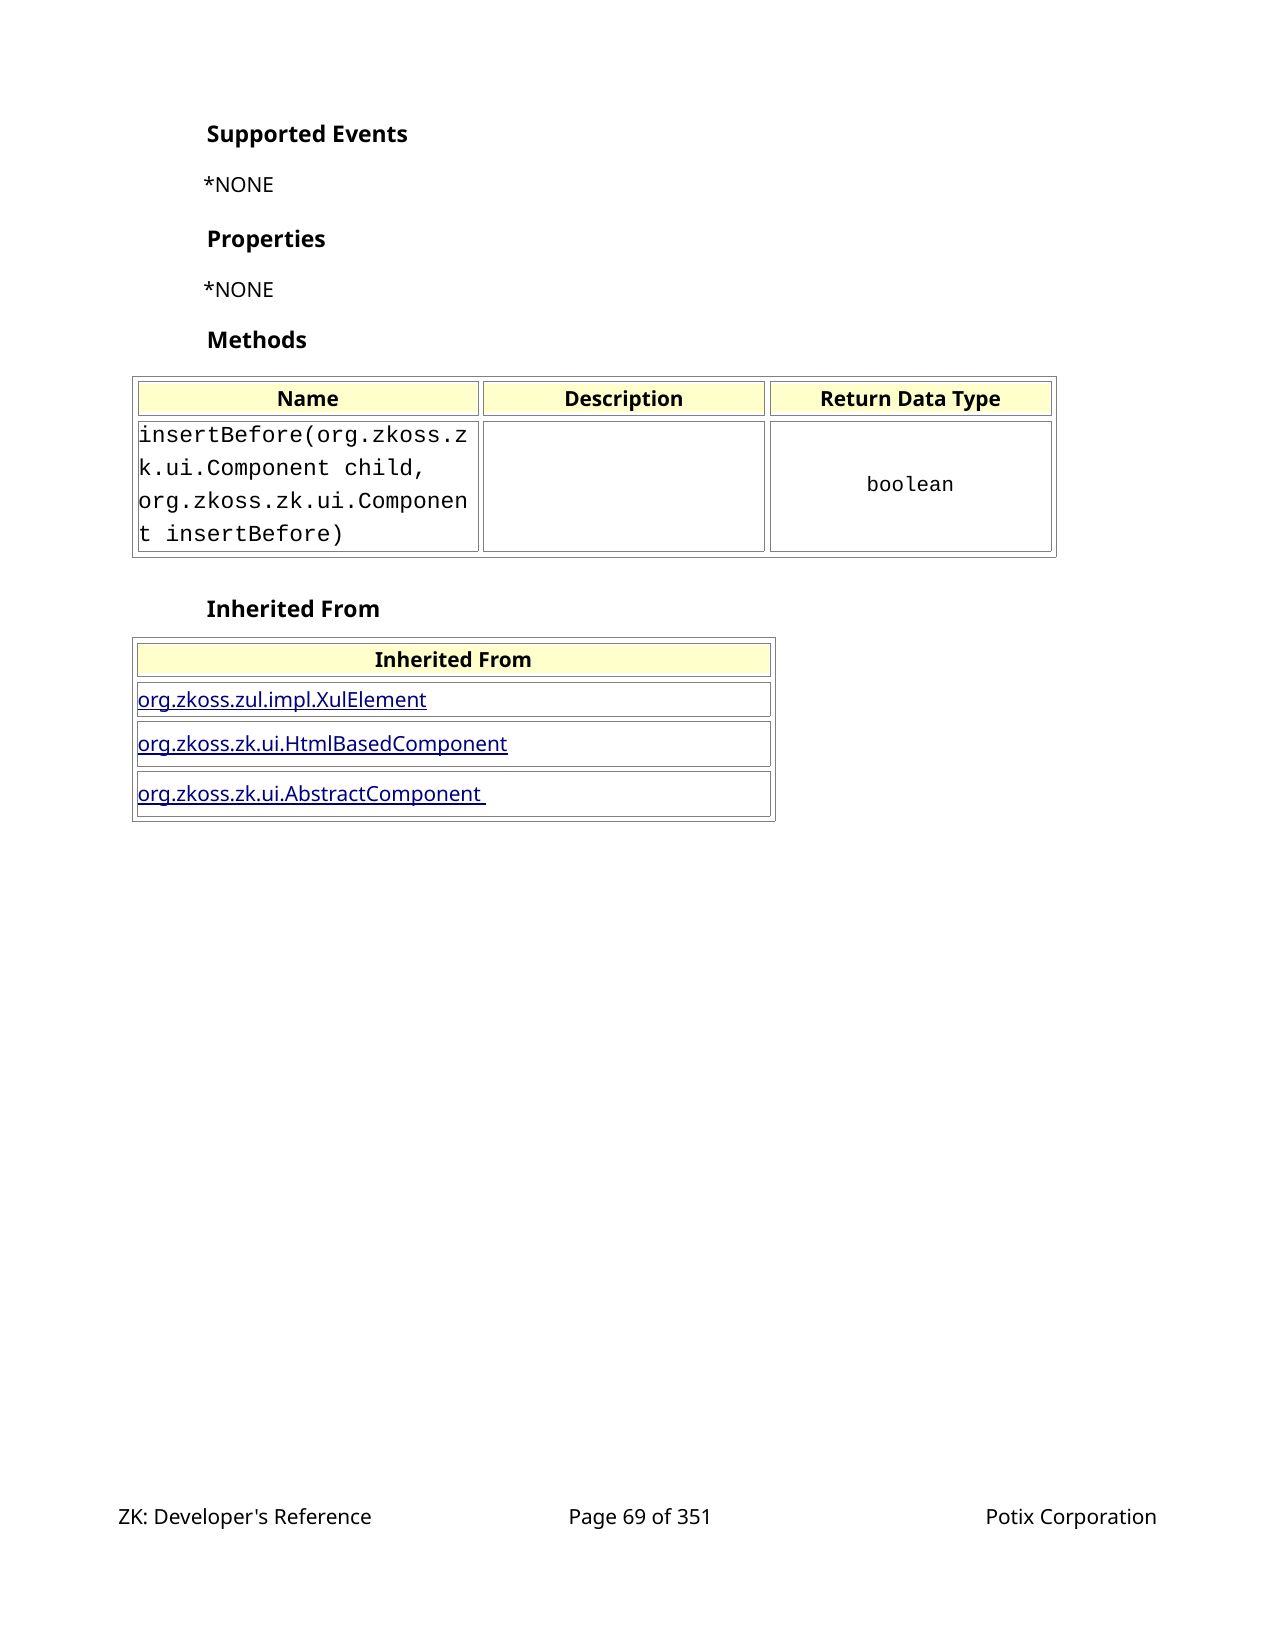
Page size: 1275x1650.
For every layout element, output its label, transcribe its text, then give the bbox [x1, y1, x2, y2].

text *NONE [118, 275, 1157, 303]
text *NONE [118, 170, 1157, 198]
text Methods [207, 324, 1157, 355]
table_header Return Data Type [767, 377, 1053, 415]
table_cell org.zkoss.zk.ui.AbstractComponent [134, 766, 772, 816]
table_header Description [480, 377, 767, 415]
subtitle Inherited From [207, 593, 1157, 624]
table_cell [484, 422, 764, 551]
table_header Inherited From [134, 638, 772, 676]
table_cell org.zkoss.zk.ui.HtmlBasedComponent [134, 716, 772, 766]
table_cell org.zkoss.zul.impl.XulElement [134, 676, 772, 716]
subtitle Properties [207, 223, 1157, 254]
table_cell [480, 415, 767, 551]
subtitle Supported Events [207, 118, 1157, 149]
table_header Name [135, 377, 480, 415]
table_cell insertBefore(org.zkoss.zk.ui.Component child, org.zkoss.zk.ui.Component insertBefore) [135, 415, 480, 551]
table_cell boolean [767, 415, 1053, 551]
